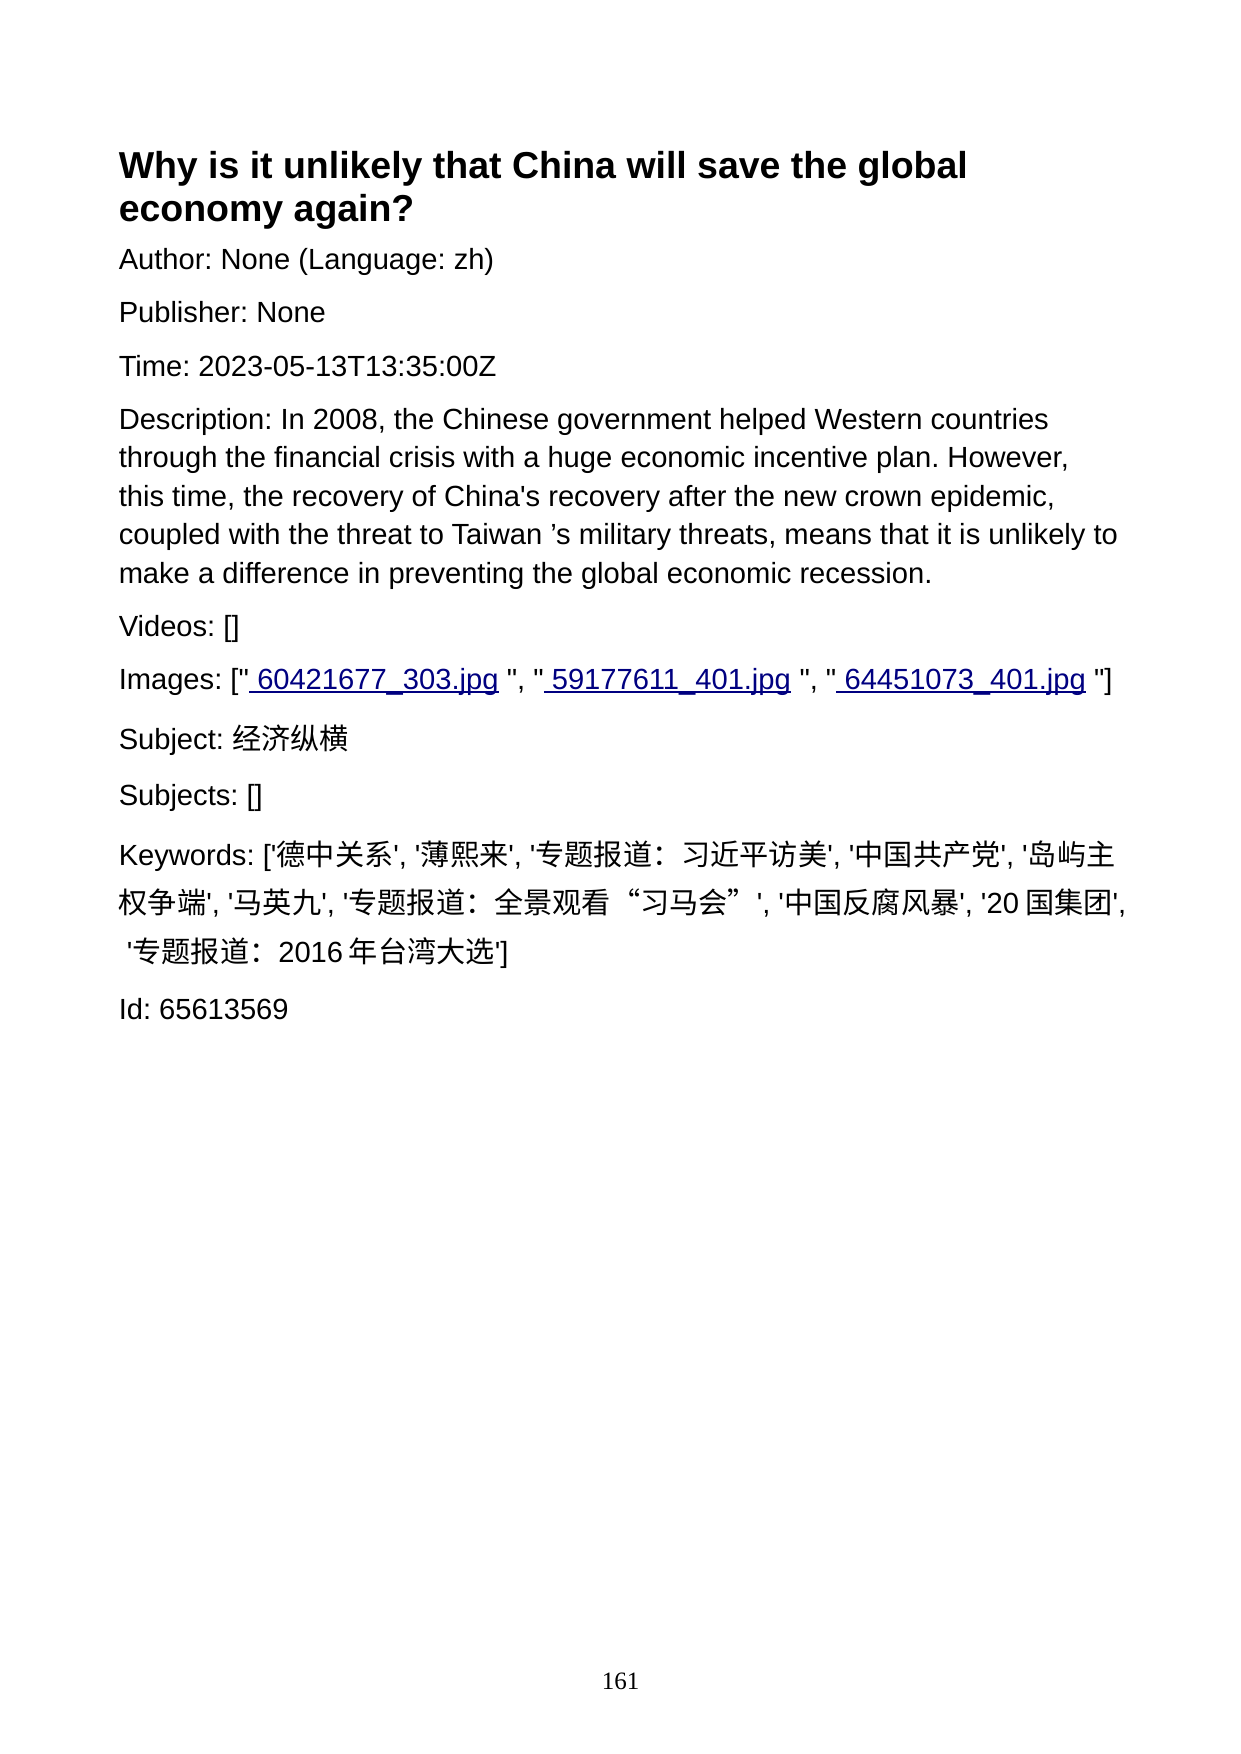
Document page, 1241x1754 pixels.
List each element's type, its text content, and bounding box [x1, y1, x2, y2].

text Author: None (Language: zh) [118, 242, 1122, 276]
subtitle Why is it unlikely that China will save the global economy again? [118, 143, 1122, 230]
text Time: 2023-05-13T13:35:00Z [118, 348, 1122, 382]
text Images: [" 60421677_303.jpg ", " 59177611_401.jpg ", " 64451073_401.jpg "] [118, 662, 1122, 696]
text Description: In 2008, the Chinese government helped Western countries through the financial crisis with a huge economic incentive plan. However, this time, the recovery of China's recovery after the new crown epidemic, coupled with the threat to Taiwan ’s military threats, means that it is unlikely to make a difference in preventing the global economic recession. [118, 402, 1122, 589]
text Id: 65613569 [118, 992, 1122, 1025]
text Keywords: ['德中关系', '薄熙来', '专题报道：习近平访美', '中国共产党', '岛屿主权争端', '马英九', '专题报道：全景观看“习马会”', '中国反腐风暴', '20国集团', '专题报道：2016年台湾大选'] [118, 831, 1122, 971]
text Videos: [] [118, 609, 1122, 642]
text Publisher: None [118, 295, 1122, 329]
text Subjects: [] [118, 778, 1122, 812]
text Subject: 经济纵横 [118, 715, 1122, 757]
